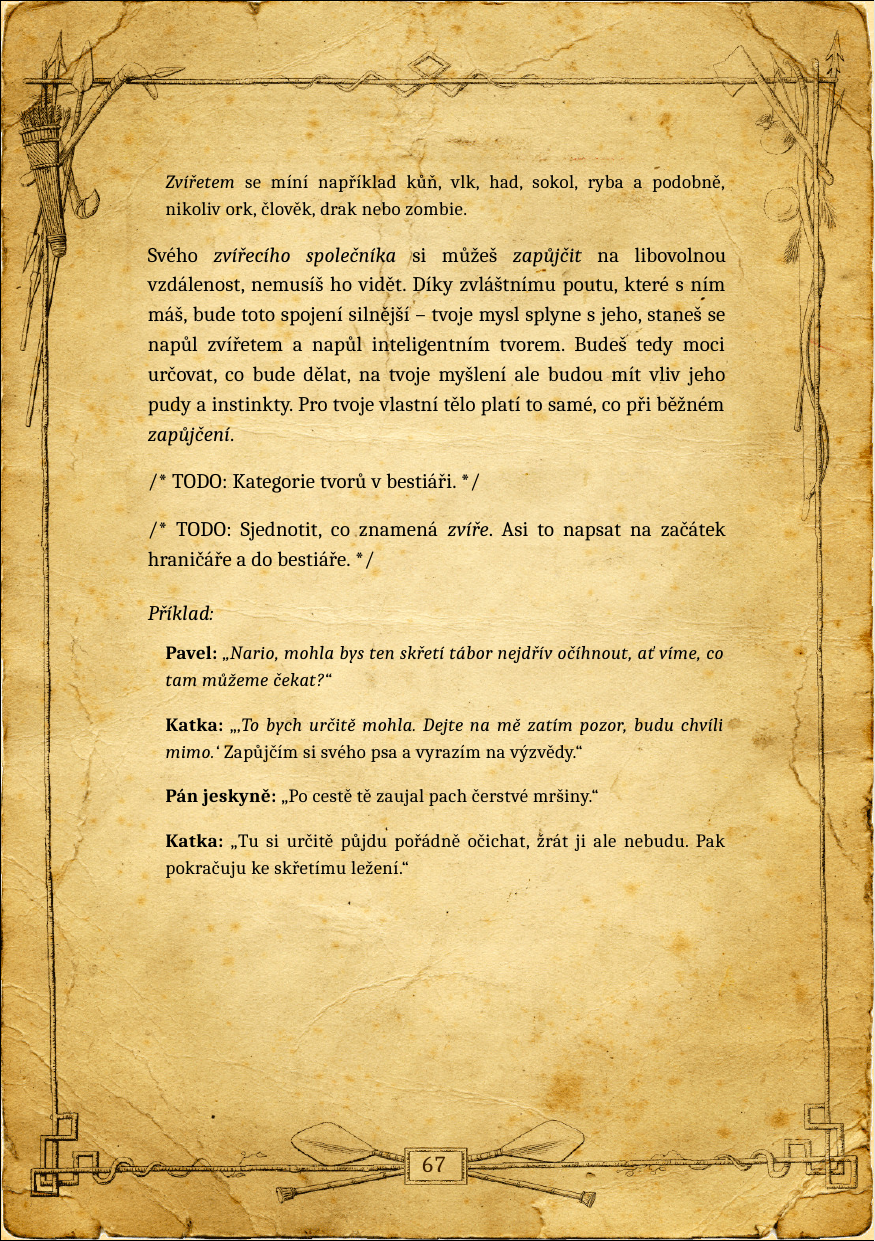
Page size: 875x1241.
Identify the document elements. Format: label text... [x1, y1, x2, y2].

text /* TODO: Kategorie tvorů v bestiáři. */ [148, 470, 726, 494]
text Svého zvířecího společníka si můžeš zapůjčit na libovolnou vzdálenost, nemusíš ho vidět. Díky zvláštnímu poutu, které s ním máš, bude toto spojení silnější – tvoje mysl splyne s jeho, staneš se napůl zvířetem a napůl inteligentním tvorem. Budeš tedy moci určovat, co bude dělat, na tvoje myšlení ale budou mít vliv jeho pudy a instinkty. Pro tvoje vlastní tělo platí to samé, co při běžném zapůjčení. [148, 243, 726, 447]
text /* TODO: Sjednotit, co znamená zvíře. Asi to napsat na začátek hraničáře a do bestiáře. */ [148, 518, 726, 572]
text Zvířetem se míní například kůň, vlk, had, sokol, ryba a podobně, nikoliv ork, člověk, drak nebo zombie. [165, 172, 726, 220]
picture [1, 1, 874, 1240]
text Katka: „Tu si určitě půjdu pořádně očichat, žrát ji ale nebudu. Pak pokračuju ke skřetímu ležení.“ [165, 830, 726, 879]
text Katka: „‚To bych určitě mohla. Dejte na mě zatím pozor, budu chvíli mimo.‘ Zapůjčím si svého psa a vyrazím na výzvědy.“ [165, 714, 726, 763]
text Pán jeskyně: „Po cestě tě zaujal pach čerstvé mršiny.“ [165, 786, 726, 807]
text Pavel: „Nario, mohla bys ten skřetí tábor nejdřív očíhnout, ať víme, co tam můžeme čekat?“ [165, 643, 726, 691]
text Příklad: [148, 601, 726, 625]
